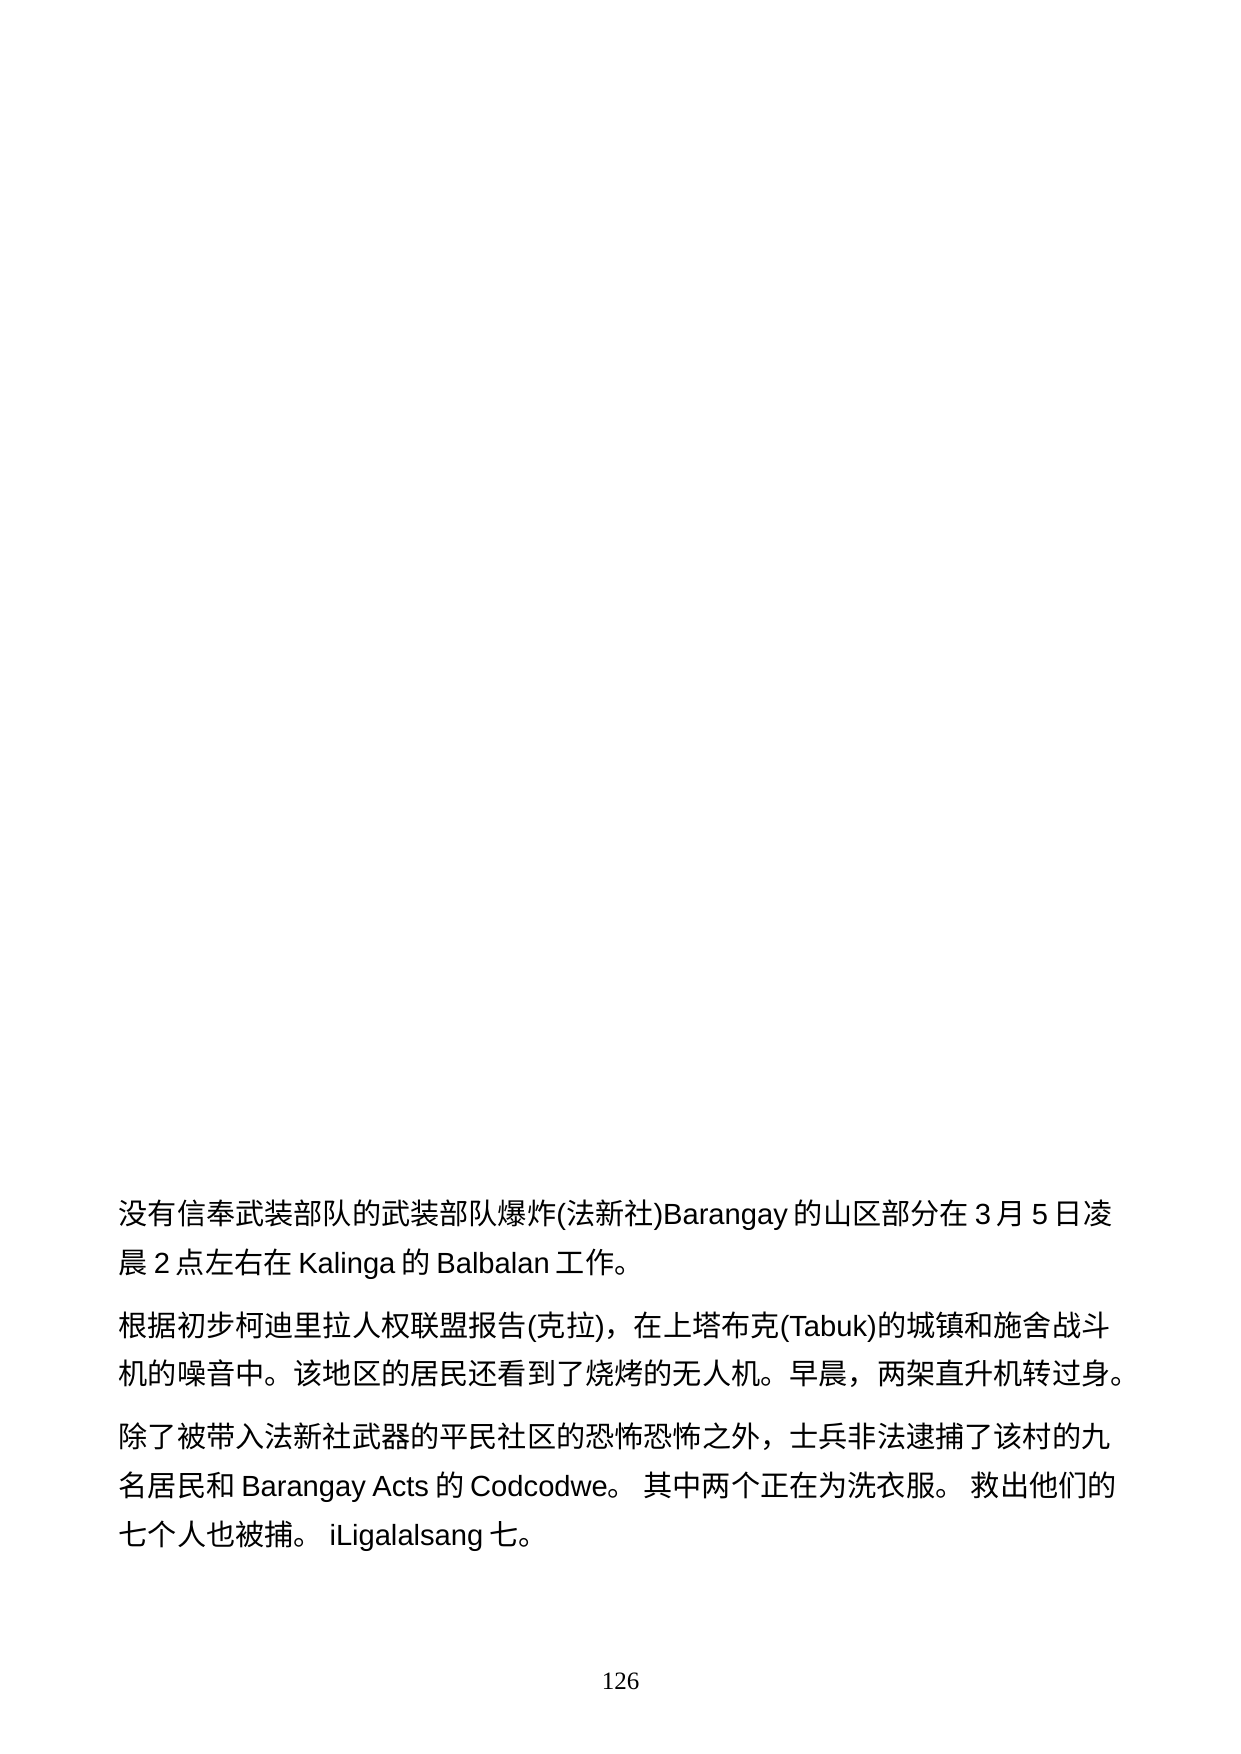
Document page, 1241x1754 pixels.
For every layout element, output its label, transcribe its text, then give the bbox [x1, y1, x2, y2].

text 除了被带入法新社武器的平民社区的恐怖恐怖之外，士兵非法逮捕了该村的九名居民和Barangay Acts的Codcodwe。 其中两个正在为洗衣服。 救出他们的七个人也被捕。 iLigalalsang七。 [118, 1414, 1122, 1553]
text 没有信奉武装部队的武装部队爆炸(法新社)Barangay的山区部分在3月5日凌晨2点左右在Kalinga的Balbalan工作。 [118, 118, 1122, 1282]
text 根据初步柯迪里拉人权联盟报告(克拉)，在上塔布克(Tabuk)的城镇和施舍战斗机的噪音中。该地区的居民还看到了烧烤的无人机。早晨，两架直升机转过身。 [118, 1302, 1122, 1393]
